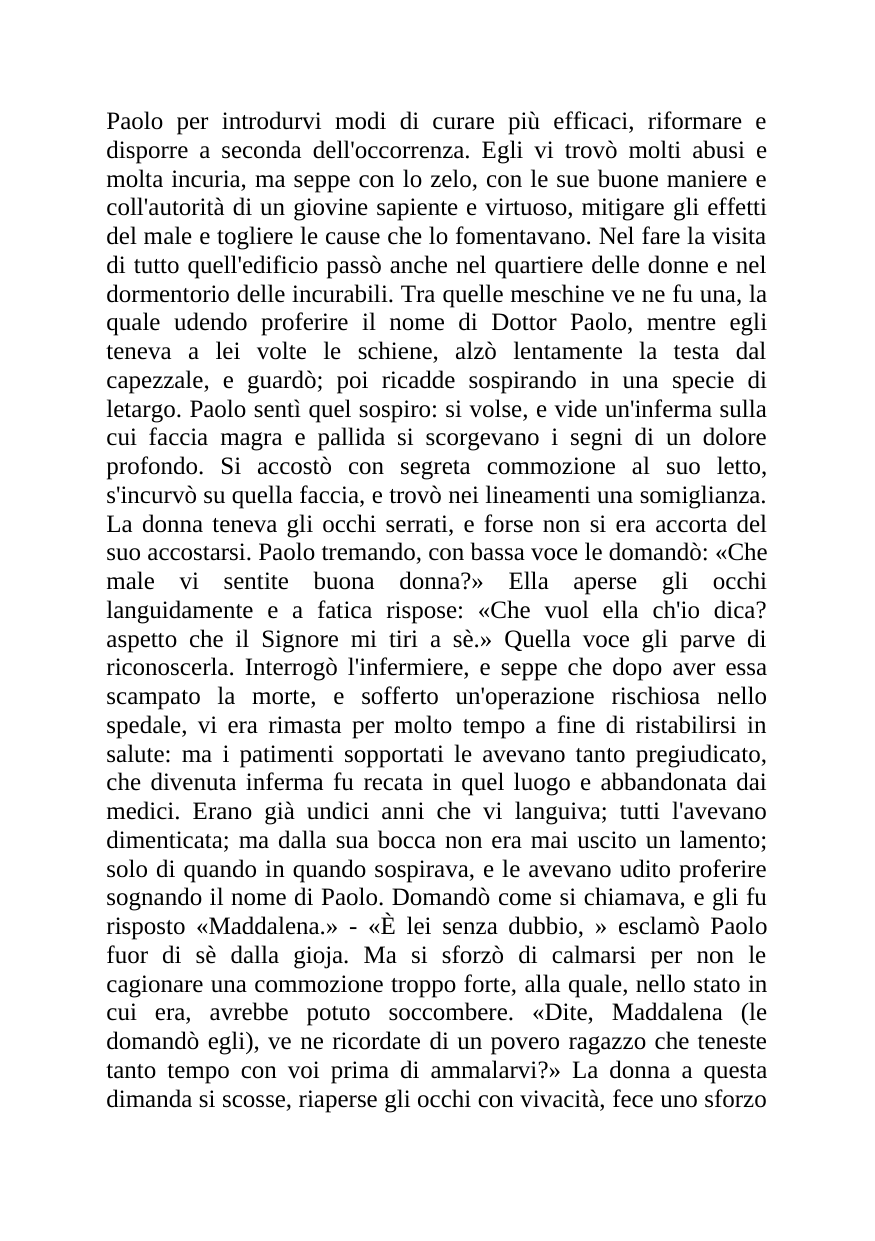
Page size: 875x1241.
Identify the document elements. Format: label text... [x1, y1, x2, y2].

text Paolo per introdurvi modi di curare più efficaci, riformare e disporre a seconda dell'occorrenza. Egli vi trovò molti abusi e molta incuria, ma seppe con lo zelo, con le sue buone maniere e coll'autorità di un giovine sapiente e virtuoso, mitigare gli effetti del male e togliere le cause che lo fomentavano. Nel fare la visita di tutto quell'edificio passò anche nel quartiere delle donne e nel dormentorio delle incurabili. Tra quelle meschine ve ne fu una, la quale udendo proferire il nome di Dottor Paolo, mentre egli teneva a lei volte le schiene, alzò lentamente la testa dal capezzale, e guardò; poi ricadde sospirando in una specie di letargo. Paolo sentì quel sospiro: si volse, e vide un'inferma sulla cui faccia magra e pallida si scorgevano i segni di un dolore profondo. Si accostò con segreta commozione al suo letto, s'incurvò su quella faccia, e trovò nei lineamenti una somiglianza. La donna teneva gli occhi serrati, e forse non si era accorta del suo accostarsi. Paolo tremando, con bassa voce le domandò: «Che male vi sentite buona donna?» Ella aperse gli occhi languidamente e a fatica rispose: «Che vuol ella ch'io dica? aspetto che il Signore mi tiri a sè.» Quella voce gli parve di riconoscerla. Interrogò l'infermiere, e seppe che dopo aver essa scampato la morte, e sofferto un'operazione rischiosa nello spedale, vi era rimasta per molto tempo a fine di ristabilirsi in salute: ma i patimenti sopportati le avevano tanto pregiudicato, che divenuta inferma fu recata in quel luogo e abbandonata dai medici. Erano già undici anni che vi languiva; tutti l'avevano dimenticata; ma dalla sua bocca non era mai uscito un lamento; solo di quando in quando sospirava, e le avevano udito proferire sognando il nome di Paolo. Domandò come si chiamava, e gli fu risposto «Maddalena.» - «È lei senza dubbio, » esclamò Paolo fuor di sè dalla gioja. Ma si sforzò di calmarsi per non le cagionare una commozione troppo forte, alla quale, nello stato in cui era, avrebbe potuto soccombere. «Dite, Maddalena (le domandò egli), ve ne ricordate di un povero ragazzo che teneste tanto tempo con voi prima di ammalarvi?» La donna a questa dimanda si scosse, riaperse gli occhi con vivacità, fece uno sforzo [106, 106, 768, 1112]
